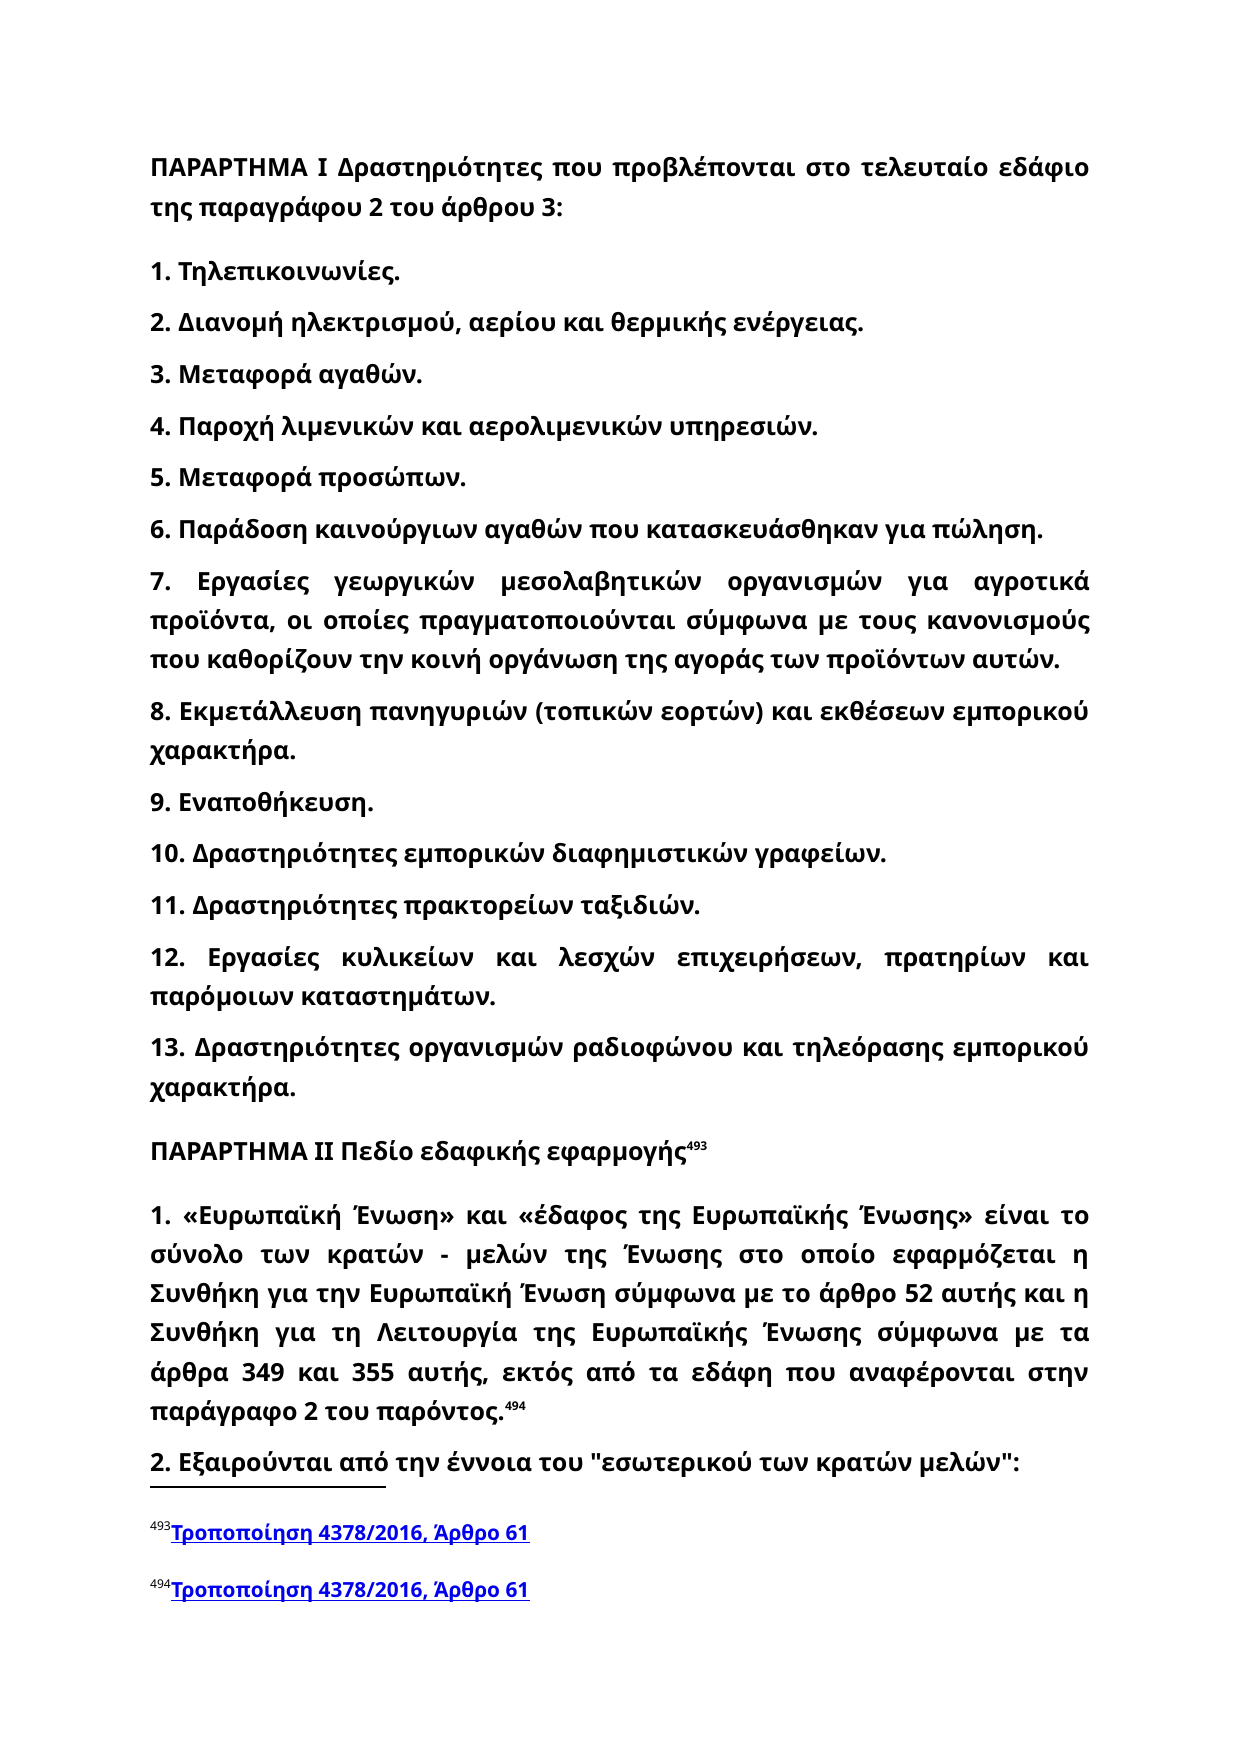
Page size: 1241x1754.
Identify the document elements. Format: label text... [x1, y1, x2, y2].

text 10. Δραστηριότητες εμπορικών διαφημιστικών γραφείων. [150, 836, 1090, 870]
text 2. Διανομή ηλεκτρισμού, αερίου και θερμικής ενέργειας. [150, 305, 1090, 339]
text ΠΑΡΑΡΤΗΜΑ Ι Δραστηριότητες που προβλέπονται στο τελευταίο εδάφιο της παραγράφου 2 του άρθρου 3: [150, 150, 1090, 223]
text 6. Παράδοση καινούργιων αγαθών που κατασκευάσθηκαν για πώληση. [150, 512, 1090, 546]
text 2. Εξαιρούνται από την έννοια του "εσωτερικού των κρατών μελών": [150, 1445, 1090, 1479]
text 1. «Ευρωπαϊκή Ένωση» και «έδαφος της Ευρωπαϊκής Ένωσης» είναι το σύνολο των κρατών - μελών της Ένωσης στο οποίο εφαρμόζεται η Συνθήκη για την Ευρωπαϊκή Ένωση σύμφωνα με το άρθρο 52 αυτής και η Συνθήκη για τη Λειτουργία της Ευρωπαϊκής Ένωσης σύμφωνα με τα άρθρα 349 και 355 αυτής, εκτός από τα εδάφη που αναφέρονται στην παράγραφο 2 του παρόντος. [150, 1197, 1090, 1427]
text 3. Μεταφορά αγαθών. [150, 357, 1090, 391]
text Τροποποίηση 4378/2016, Άρθρο 61 [150, 1576, 1090, 1604]
text 1. Τηλεπικοινωνίες. [150, 253, 1090, 287]
text 7. Εργασίες γεωργικών μεσολαβητικών οργανισμών για αγροτικά προϊόντα, οι οποίες πραγματοποιούνται σύμφωνα με τους κανονισμούς που καθορίζουν την κοινή οργάνωση της αγοράς των προϊόντων αυτών. [150, 563, 1090, 676]
text 9. Εναποθήκευση. [150, 784, 1090, 818]
text 13. Δραστηριότητες οργανισμών ραδιοφώνου και τηλεόρασης εμπορικού χαρακτήρα. [150, 1030, 1090, 1103]
text 5. Μεταφορά προσώπων. [150, 460, 1090, 494]
text 11. Δραστηριότητες πρακτορείων ταξιδιών. [150, 887, 1090, 922]
text 12. Εργασίες κυλικείων και λεσχών επιχειρήσεων, πρατηρίων και παρόμοιων καταστημάτων. [150, 939, 1090, 1012]
text 8. Εκμετάλλευση πανηγυριών (τοπικών εορτών) και εκθέσεων εμπορικού χαρακτήρα. [150, 693, 1090, 767]
text 4. Παροχή λιμενικών και αερολιμενικών υπηρεσιών. [150, 408, 1090, 442]
text Τροποποίηση 4378/2016, Άρθρο 61 [150, 1518, 1090, 1546]
text ΠΑΡΑΡΤΗΜΑ II Πεδίο εδαφικής εφαρμογής [150, 1133, 1090, 1167]
